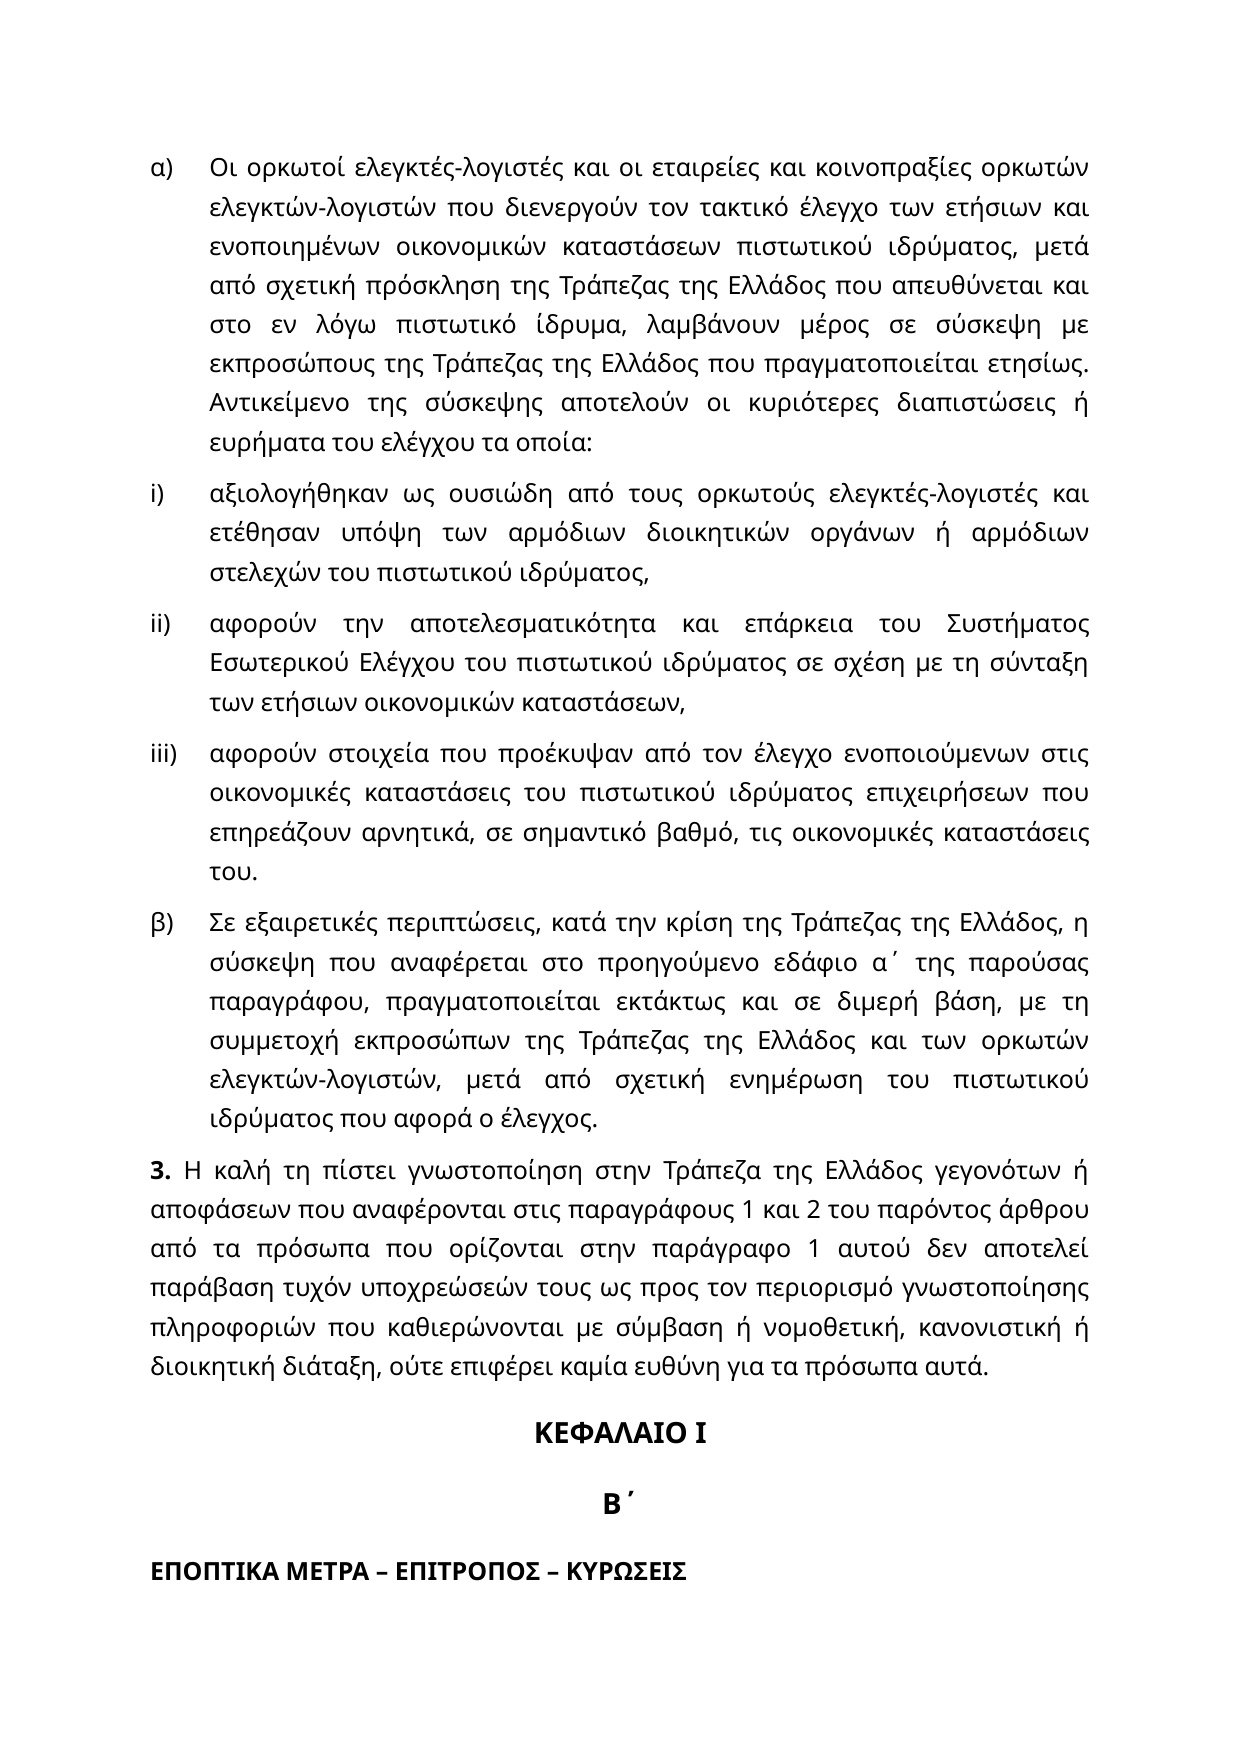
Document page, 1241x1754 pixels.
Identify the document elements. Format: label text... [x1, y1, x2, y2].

list i) αξιολογήθηκαν ως ουσιώδη από τους ορκωτούς ελεγκτές-λογιστές και ετέθησαν υπόψη των αρμόδιων διοικητικών οργάνων ή αρμόδιων στελεχών του πιστωτικού ιδρύματος, [150, 476, 1090, 588]
text ΕΠΟΠΤΙΚΑ ΜΕΤΡΑ – ΕΠΙΤΡΟΠΟΣ – ΚΥΡΩΣΕΙΣ [150, 1554, 1090, 1588]
list iii) αφορούν στοιχεία που προέκυψαν από τον έλεγχο ενοποιούμενων στις οικονομικές καταστάσεις του πιστωτικού ιδρύματος επιχειρήσεων που επηρεάζουν αρνητικά, σε σημαντικό βαθμό, τις οικονομικές καταστάσεις του. [150, 736, 1090, 887]
list α) Οι ορκωτοί ελεγκτές-λογιστές και οι εταιρείες και κοινοπραξίες ορκωτών ελεγκτών-λογιστών που διενεργούν τον τακτικό έλεγχο των ετήσιων και ενοποιημένων οικονομικών καταστάσεων πιστωτικού ιδρύματος, μετά από σχετική πρόσκληση της Τράπεζας της Ελλάδος που απευθύνεται και στο εν λόγω πιστωτικό ίδρυμα, λαμβάνουν μέρος σε σύσκεψη με εκπροσώπους της Τράπεζας της Ελλάδος που πραγματοποιείται ετησίως. Αντικείμενο της σύσκεψης αποτελούν οι κυριότερες διαπιστώσεις ή ευρήματα του ελέγχου τα οποία: [150, 150, 1090, 458]
subtitle Β΄ [150, 1483, 1090, 1523]
list ii) αφορούν την αποτελεσματικότητα και επάρκεια του Συστήματος Εσωτερικού Ελέγχου του πιστωτικού ιδρύματος σε σχέση με τη σύνταξη των ετήσιων οικονομικών καταστάσεων, [150, 606, 1090, 718]
text 3. Η καλή τη πίστει γνωστοποίηση στην Τράπεζα της Ελλάδος γεγονότων ή αποφάσεων που αναφέρονται στις παραγράφους 1 και 2 του παρόντος άρθρου από τα πρόσωπα που ορίζονται στην παράγραφο 1 αυτού δεν αποτελεί παράβαση τυχόν υποχρεώσεών τους ως προς τον περιορισμό γνωστοποίησης πληροφοριών που καθιερώνονται με σύμβαση ή νομοθετική, κανονιστική ή διοικητική διάταξη, ούτε επιφέρει καμία ευθύνη για τα πρόσωπα αυτά. [150, 1152, 1090, 1382]
list β) Σε εξαιρετικές περιπτώσεις, κατά την κρίση της Τράπεζας της Ελλάδος, η σύσκεψη που αναφέρεται στο προηγούμενο εδάφιο α΄ της παρούσας παραγράφου, πραγματοποιείται εκτάκτως και σε διμερή βάση, με τη συμμετοχή εκπροσώπων της Τράπεζας της Ελλάδος και των ορκωτών ελεγκτών-λογιστών, μετά από σχετική ενημέρωση του πιστωτικού ιδρύματος που αφορά ο έλεγχος. [150, 905, 1090, 1135]
subtitle ΚΕΦΑΛΑΙΟ Ι [150, 1412, 1090, 1452]
